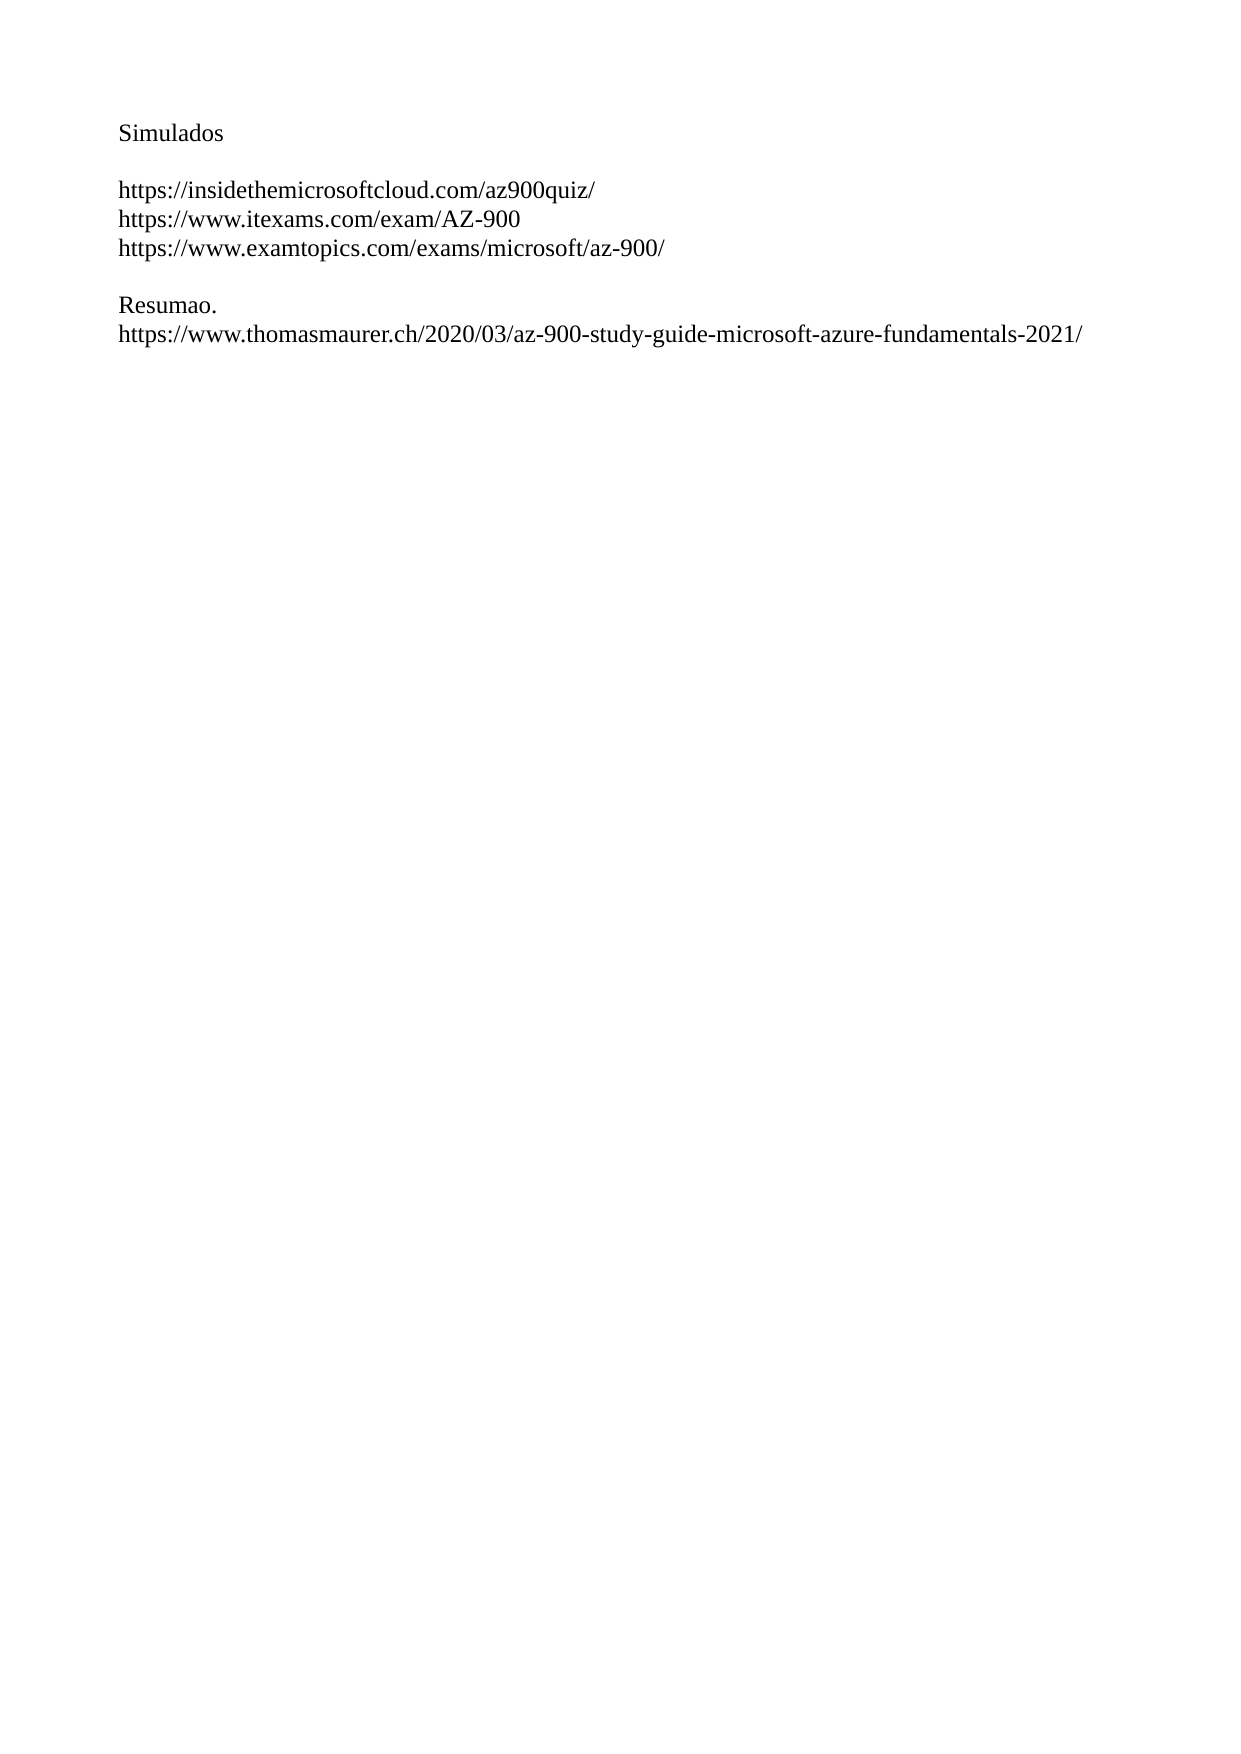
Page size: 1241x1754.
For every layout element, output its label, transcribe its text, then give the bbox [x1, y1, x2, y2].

text Simulados [118, 118, 1122, 147]
text https://www.examtopics.com/exams/microsoft/az-900/ [118, 233, 1122, 262]
text https://insidethemicrosoftcloud.com/az900quiz/ [118, 176, 1122, 204]
text https://www.thomasmaurer.ch/2020/03/az-900-study-guide-microsoft-azure-fundamentals-2021/ [118, 319, 1122, 348]
text https://www.itexams.com/exam/AZ-900 [118, 204, 1122, 233]
text Resumao. [118, 291, 1122, 319]
